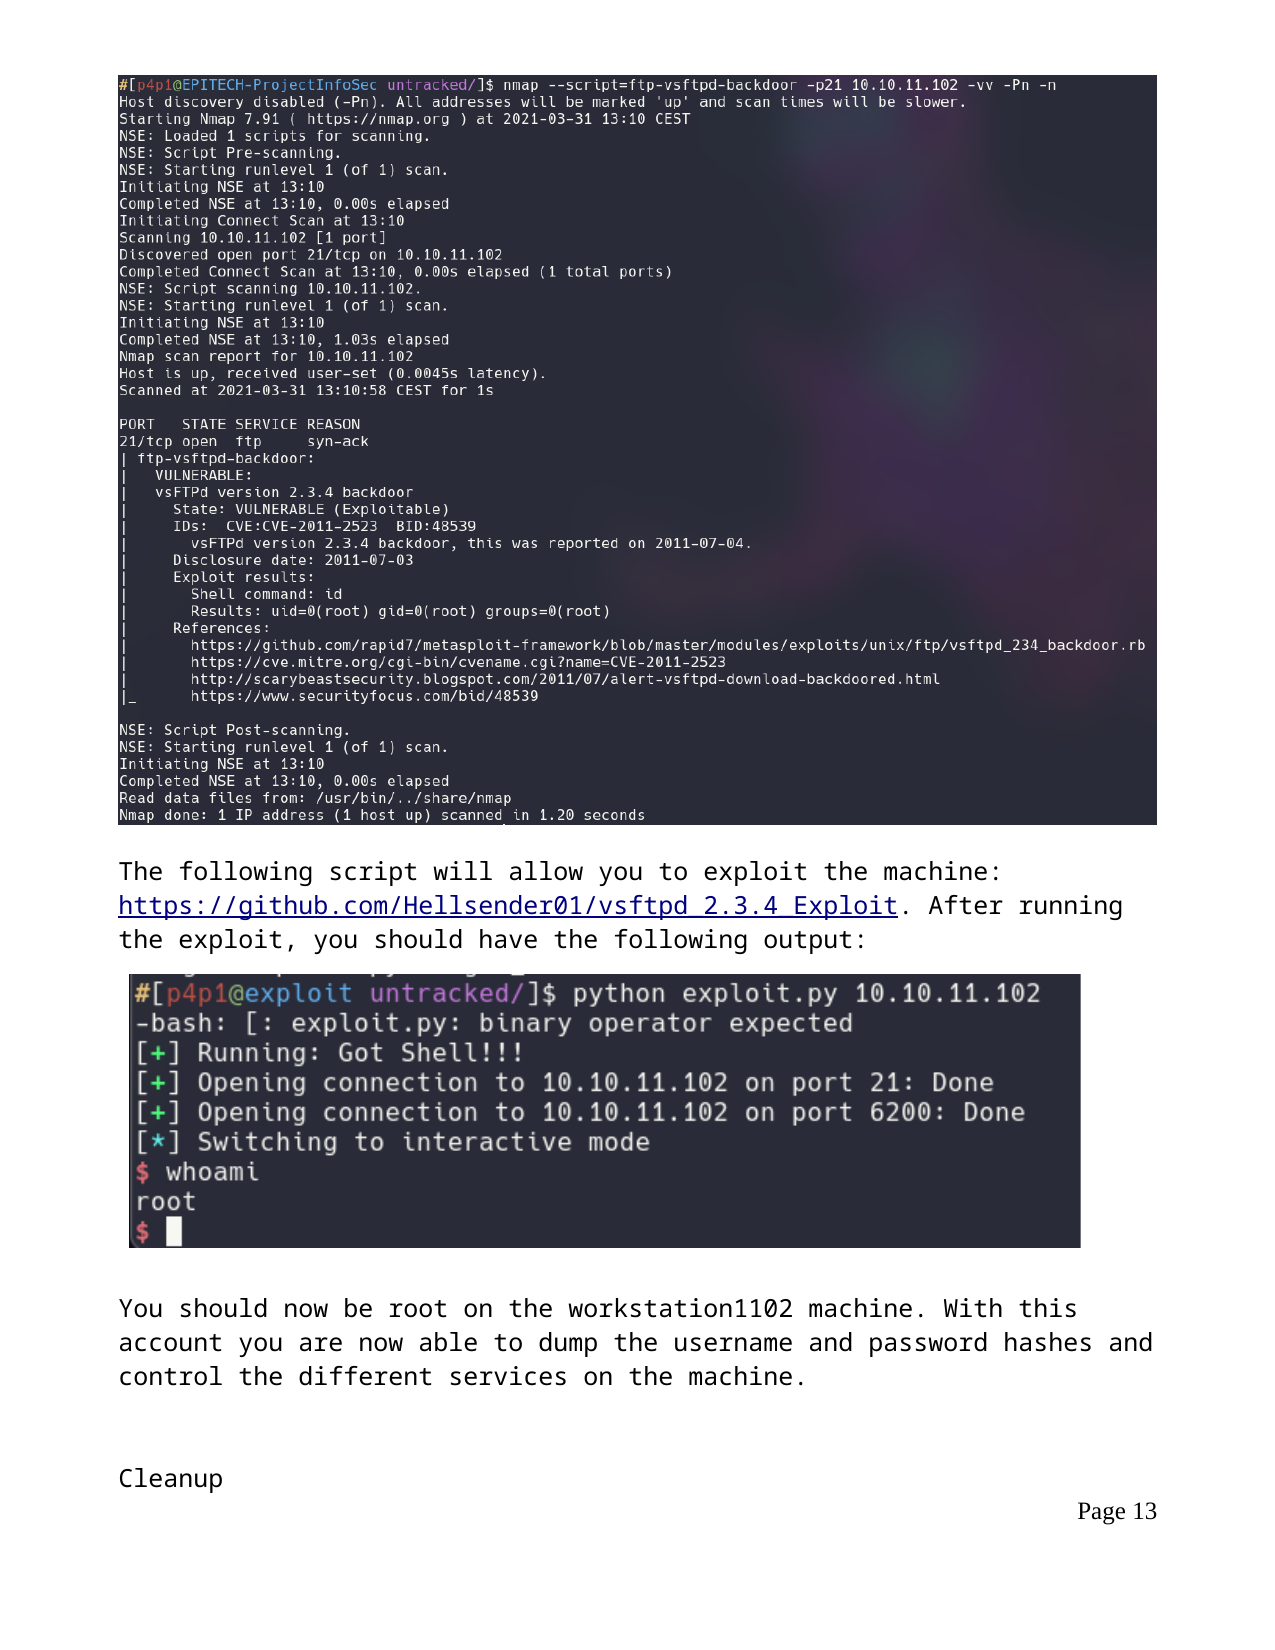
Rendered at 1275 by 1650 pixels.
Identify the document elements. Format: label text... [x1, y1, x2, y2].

text Cleanup [118, 1461, 1157, 1495]
text The following script will allow you to exploit the machine: https://github.com/Hellsender01/vsftpd_2.3.4_Exploit. After running the exploit, you should have the following output: [118, 853, 1157, 956]
text You should now be root on the workstation1102 machine. With this account you are now able to dump the username and password hashes and control the different services on the machine. [118, 1291, 1157, 1393]
